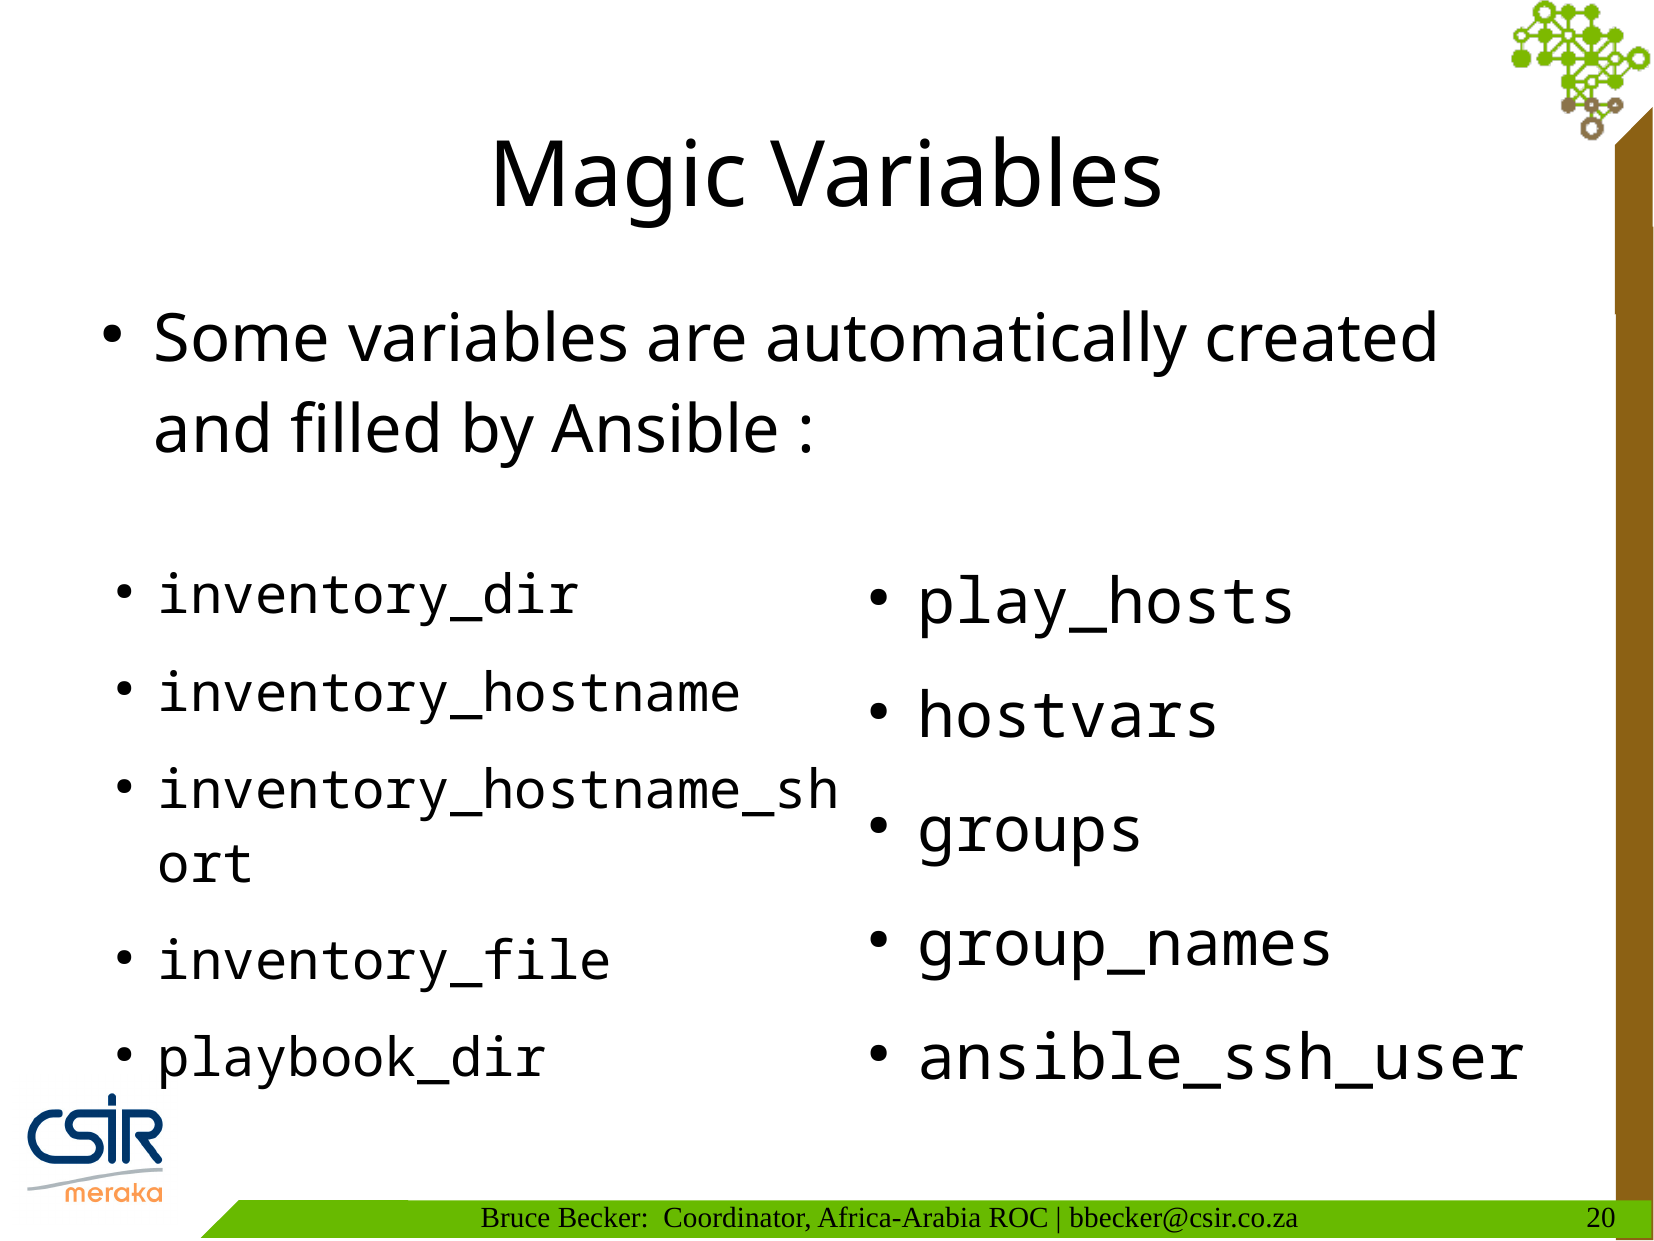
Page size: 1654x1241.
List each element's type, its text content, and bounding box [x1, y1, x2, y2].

list play_hosts hostvars groups group_names ansible_ssh_user [850, 555, 1594, 1099]
picture [12, 1074, 178, 1225]
title Magic Variables [82, 67, 1571, 275]
list inventory_dir inventory_hostname inventory_hostname_short inventory_file playbook_dir [100, 555, 844, 1099]
picture [1503, 0, 1654, 144]
list Some variables are automatically created and filled by Ansible : [82, 290, 1571, 474]
